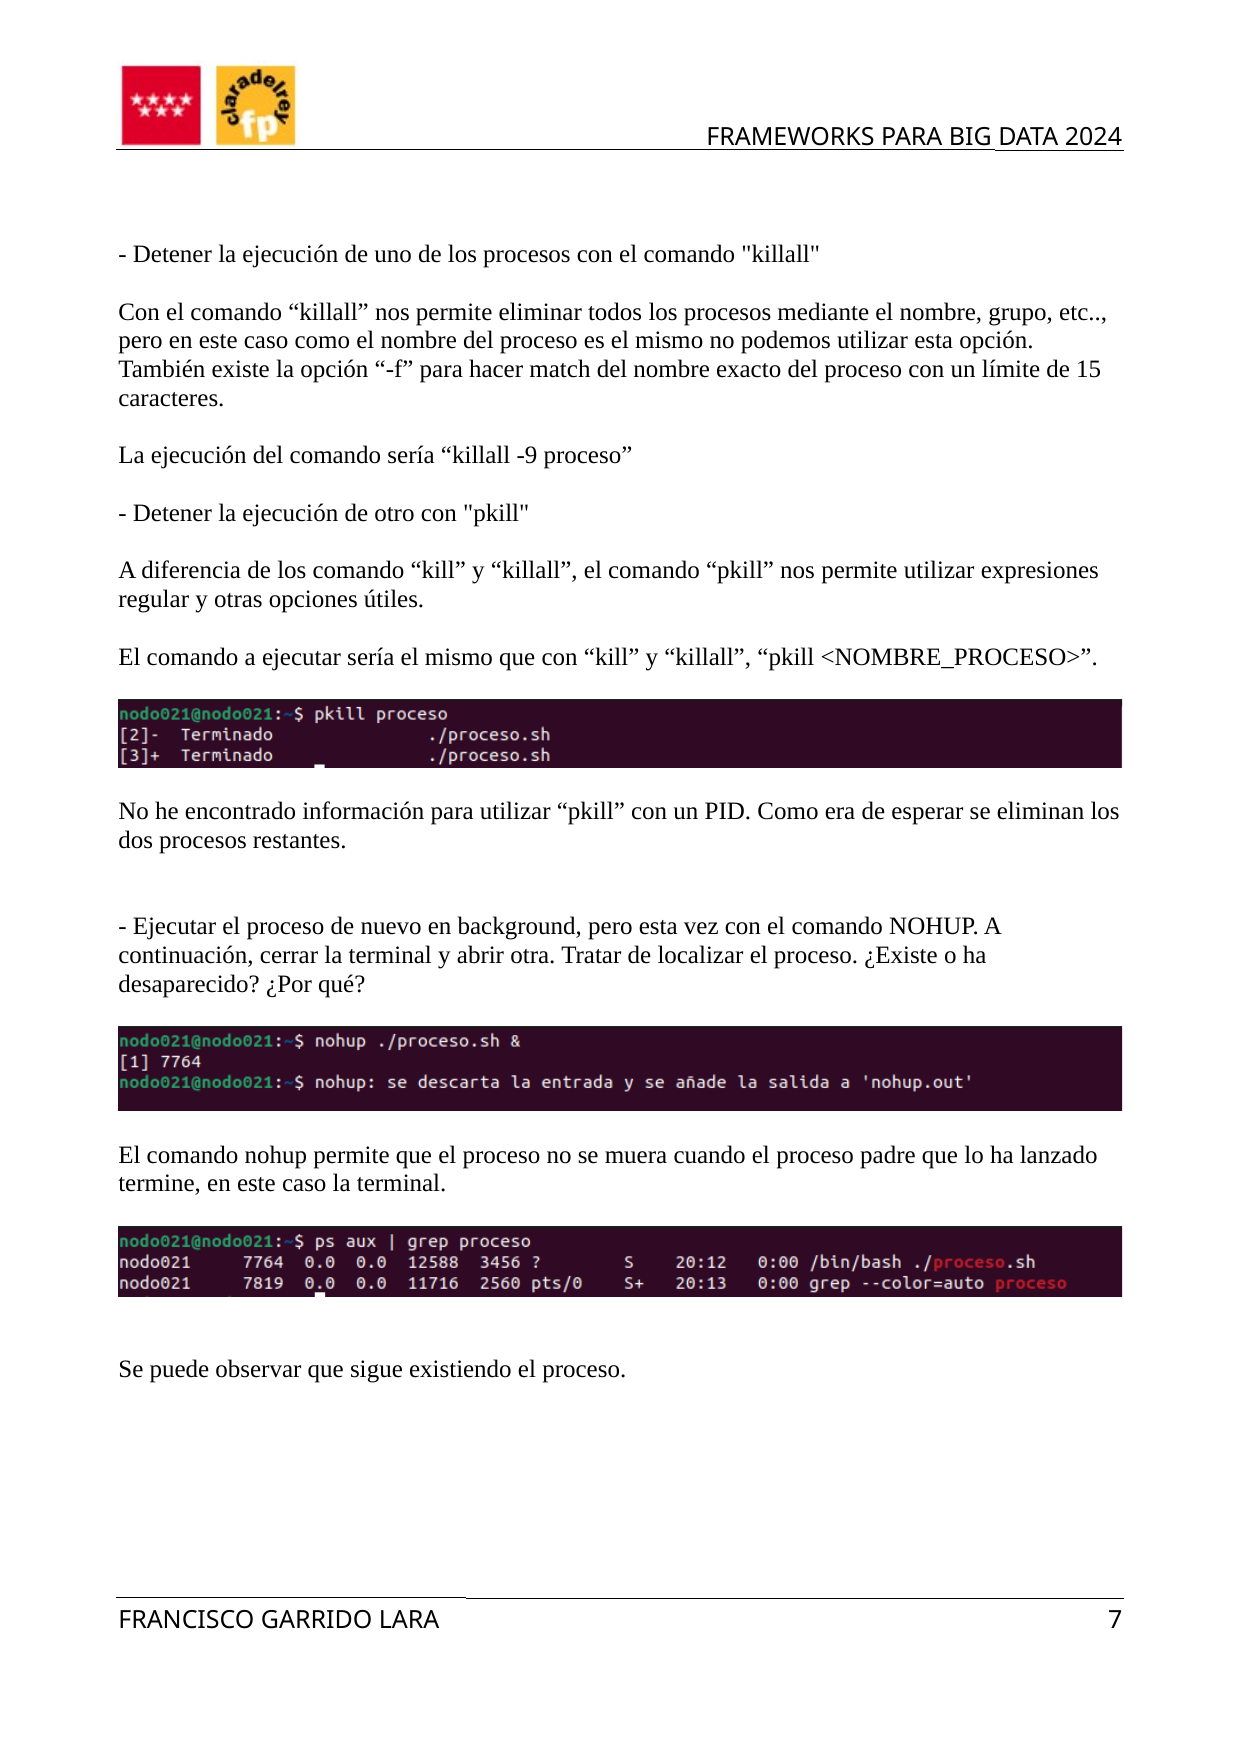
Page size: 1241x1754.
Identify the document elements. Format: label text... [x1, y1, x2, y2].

text La ejecución del comando sería “killall -9 proceso” [118, 440, 1122, 469]
text El comando nohup permite que el proceso no se muera cuando el proceso padre que lo ha lanzado termine, en este caso la terminal. [118, 1140, 1122, 1197]
text El comando a ejecutar sería el mismo que con “kill” y “killall”, “pkill <NOMBRE_PROCESO>”. [118, 642, 1122, 670]
text No he encontrado información para utilizar “pkill” con un PID. Como era de esperar se eliminan los dos procesos restantes. [118, 796, 1122, 854]
text - Ejecutar el proceso de nuevo en background, pero esta vez con el comando NOHUP. A continuación, cerrar la terminal y abrir otra. Tratar de localizar el proceso. ¿Existe o ha desaparecido? ¿Por qué? [118, 911, 1122, 998]
picture [118, 699, 1123, 768]
picture [118, 1226, 1123, 1297]
text A diferencia de los comando “kill” y “killall”, el comando “pkill” nos permite utilizar expresiones regular y otras opciones útiles. [118, 555, 1122, 613]
text - Detener la ejecución de uno de los procesos con el comando "killall" [118, 239, 1122, 268]
picture [118, 1026, 1123, 1111]
text Se puede observar que sigue existiendo el proceso. [118, 1354, 1122, 1383]
text Con el comando “killall” nos permite eliminar todos los procesos mediante el nombre, grupo, etc.., pero en este caso como el nombre del proceso es el mismo no podemos utilizar esta opción. También existe la opción “-f” para hacer match del nombre exacto del proceso con un límite de 15 caracteres. [118, 268, 1122, 412]
picture [116, 60, 299, 149]
text - Detener la ejecución de otro con "pkill" [118, 498, 1122, 527]
